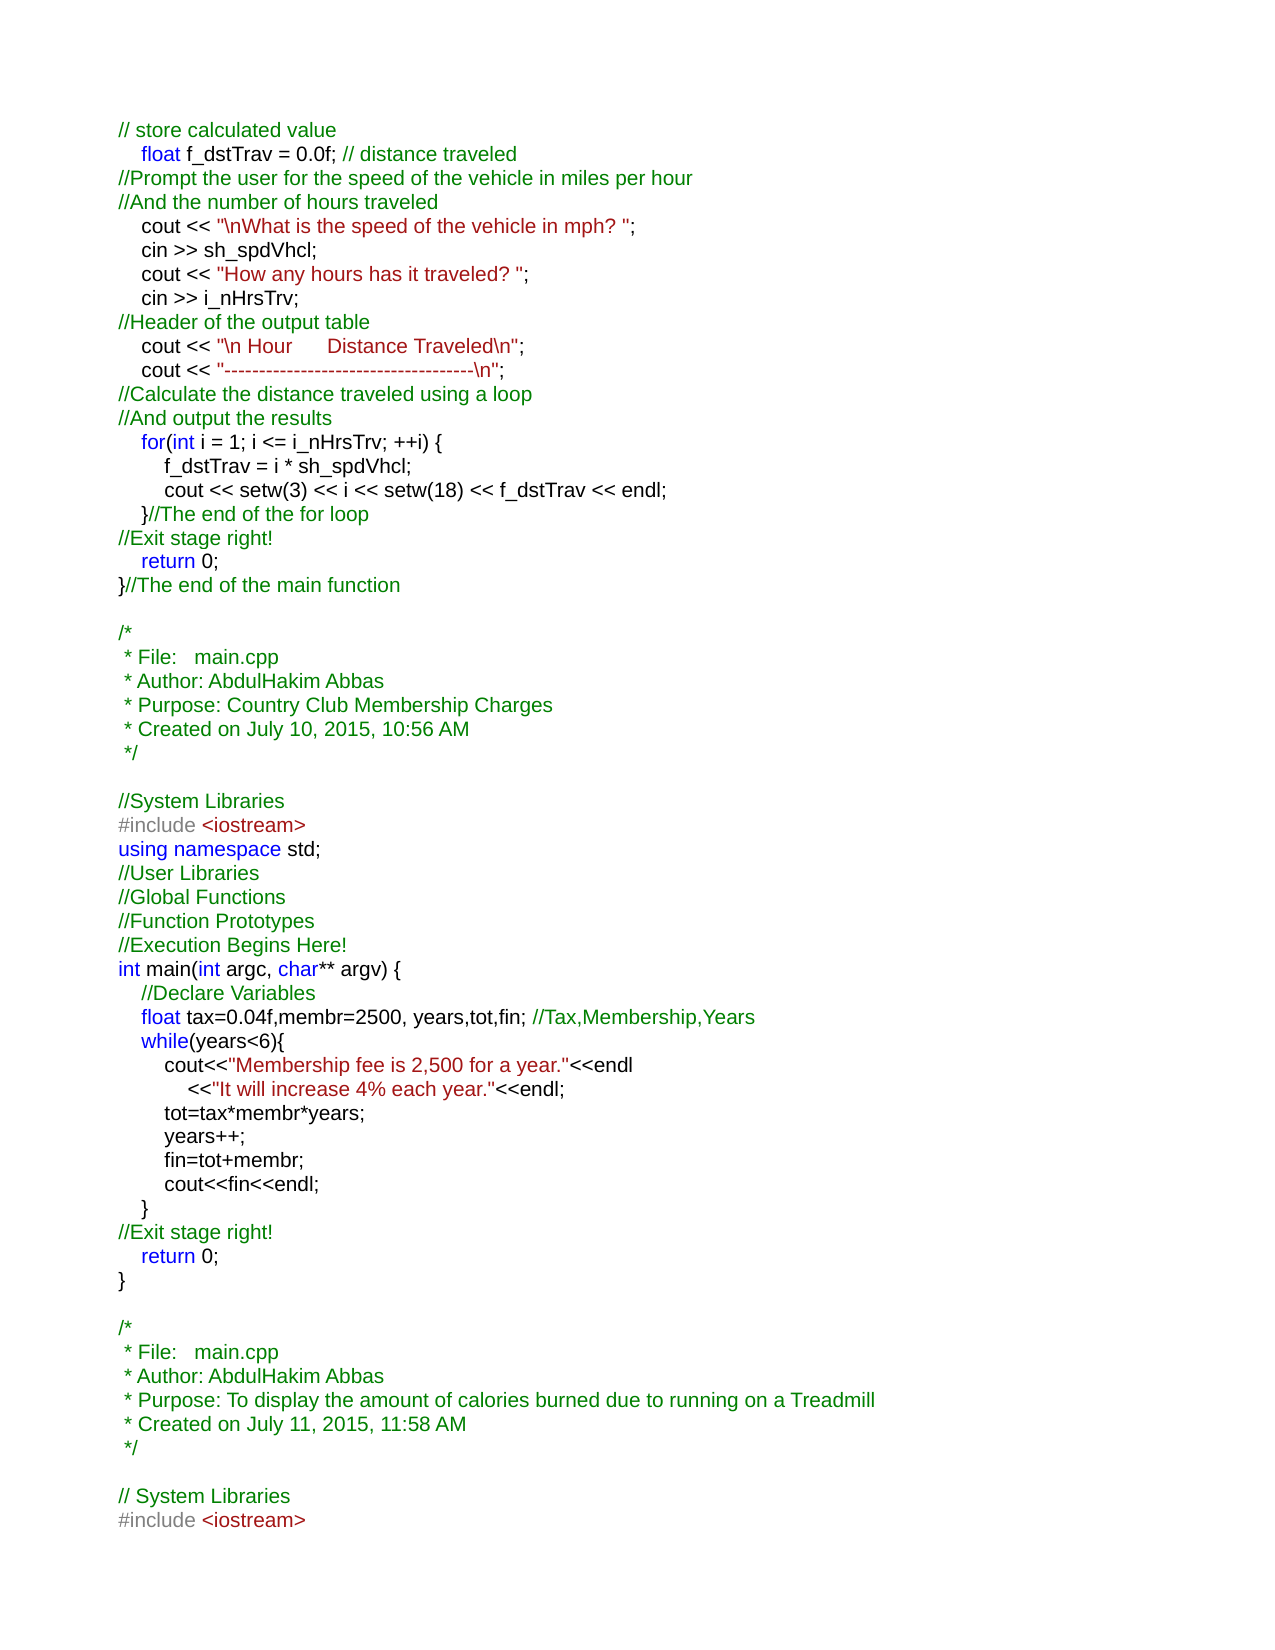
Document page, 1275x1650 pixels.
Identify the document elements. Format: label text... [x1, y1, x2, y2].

text cout << "How any hours has it traveled? "; [118, 262, 1157, 286]
text cin >> i_nHrsTrv; [118, 286, 1157, 310]
text //Exit stage right! [118, 1220, 1157, 1244]
text * Created on July 10, 2015, 10:56 AM [118, 717, 1157, 741]
text cout << "\n Hour Distance Traveled\n"; [118, 334, 1157, 358]
text //Declare Variables [118, 981, 1157, 1004]
text //Exit stage right! [118, 525, 1157, 549]
text <<"It will increase 4% each year."<<endl; [118, 1076, 1157, 1100]
text } [118, 1196, 1157, 1220]
text } [118, 1268, 1157, 1292]
text cout << "------------------------------------\n"; [118, 358, 1157, 382]
text //Calculate the distance traveled using a loop [118, 382, 1157, 406]
text return 0; [118, 1244, 1157, 1268]
text // store calculated value [118, 118, 1157, 142]
text int main(int argc, char** argv) { [118, 957, 1157, 981]
text */ [118, 741, 1157, 765]
text tot=tax*membr*years; [118, 1100, 1157, 1124]
text * Purpose: Country Club Membership Charges [118, 693, 1157, 717]
text //Header of the output table [118, 310, 1157, 334]
text cin >> sh_spdVhcl; [118, 238, 1157, 262]
text //System Libraries [118, 789, 1157, 813]
text // System Libraries [118, 1484, 1157, 1508]
text cout<<"Membership fee is 2,500 for a year."<<endl [118, 1052, 1157, 1076]
text * Author: AbdulHakim Abbas [118, 669, 1157, 693]
text f_dstTrav = i * sh_spdVhcl; [118, 453, 1157, 477]
text //And output the results [118, 406, 1157, 429]
text //User Libraries [118, 861, 1157, 885]
text * File: main.cpp [118, 645, 1157, 669]
text */ [118, 1436, 1157, 1460]
text #include <iostream> [118, 813, 1157, 837]
text /* [118, 621, 1157, 645]
text for(int i = 1; i <= i_nHrsTrv; ++i) { [118, 429, 1157, 453]
text cout << setw(3) << i << setw(18) << f_dstTrav << endl; [118, 477, 1157, 501]
text }//The end of the for loop [118, 501, 1157, 525]
text * File: main.cpp [118, 1340, 1157, 1364]
text //Global Functions [118, 885, 1157, 909]
text cout<<fin<<endl; [118, 1172, 1157, 1196]
text //Prompt the user for the speed of the vehicle in miles per hour [118, 166, 1157, 190]
text return 0; [118, 549, 1157, 573]
text //And the number of hours traveled [118, 190, 1157, 214]
text float tax=0.04f,membr=2500, years,tot,fin; //Tax,Membership,Years [118, 1004, 1157, 1028]
text * Author: AbdulHakim Abbas [118, 1364, 1157, 1388]
text years++; [118, 1124, 1157, 1148]
text * Created on July 11, 2015, 11:58 AM [118, 1412, 1157, 1436]
text cout << "\nWhat is the speed of the vehicle in mph? "; [118, 214, 1157, 238]
text using namespace std; [118, 837, 1157, 861]
text //Execution Begins Here! [118, 933, 1157, 957]
text fin=tot+membr; [118, 1148, 1157, 1172]
text //Function Prototypes [118, 909, 1157, 933]
text * Purpose: To display the amount of calories burned due to running on a Treadmill [118, 1388, 1157, 1412]
text /* [118, 1316, 1157, 1340]
text while(years<6){ [118, 1028, 1157, 1052]
text }//The end of the main function [118, 573, 1157, 597]
text float f_dstTrav = 0.0f; // distance traveled [118, 142, 1157, 166]
text #include <iostream> [118, 1508, 1157, 1532]
